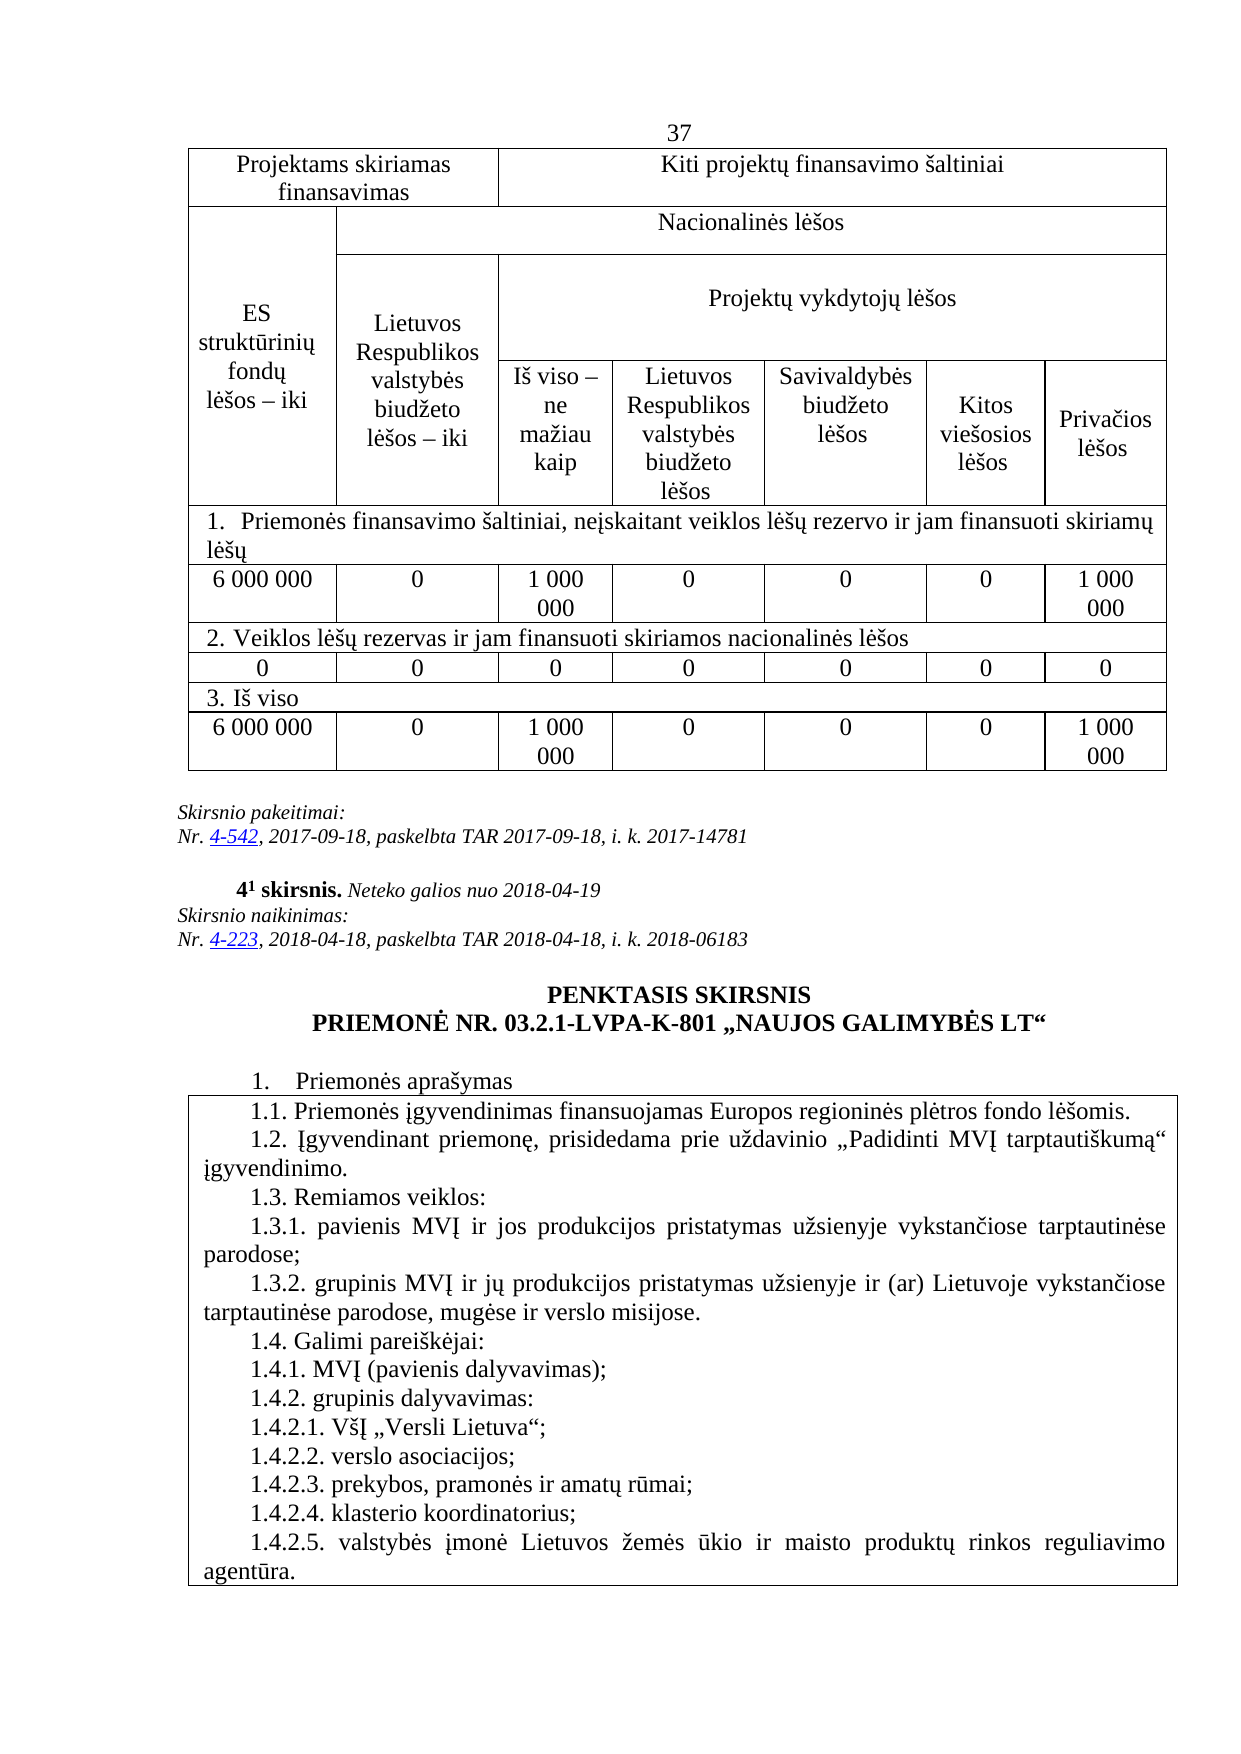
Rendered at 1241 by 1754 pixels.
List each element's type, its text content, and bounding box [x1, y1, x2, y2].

table_cell 0 [927, 713, 1044, 770]
table_cell Lietuvos Respublikos valstybės biudžeto lėšos [613, 361, 764, 505]
table_cell 3. Iš viso [189, 683, 1166, 711]
table_cell 0 [337, 565, 498, 622]
text Nr. 4-542, 2017-09-18, paskelbta TAR 2017-09-18, i. k. 2017-14781 [177, 824, 1181, 848]
table_cell 0 [613, 713, 764, 770]
table_cell 0 [337, 653, 498, 682]
table_cell Privačios lėšos [1046, 361, 1166, 505]
text Nr. 4-223, 2018-04-18, paskelbta TAR 2018-04-18, i. k. 2018-06183 [177, 927, 1181, 951]
table_cell Savivaldybės biudžeto lėšos [765, 361, 926, 505]
table_cell 1 000 000 [499, 565, 612, 622]
table_cell 0 [765, 713, 926, 770]
table_cell Lietuvos Respublikos valstybės biudžeto lėšos – iki [337, 255, 498, 505]
table_cell 6 000 000 [189, 565, 336, 622]
table_cell 6 000 000 [189, 713, 336, 770]
table_cell 0 [765, 653, 926, 682]
text Skirsnio pakeitimai: [177, 800, 1181, 824]
table_cell 1 000 000 [499, 713, 612, 770]
table_cell 1 000 000 [1046, 713, 1166, 770]
text PRIEMONĖ NR. 03.2.1-LVPA-K-801 „NAUJOS GALIMYBĖS LT“ [177, 1008, 1181, 1037]
text 41 skirsnis. Neteko galios nuo 2018-04-19 [177, 877, 1181, 903]
table_header 1.1. Priemonės įgyvendinimas finansuojamas Europos regioninės plėtros fondo lėšomis. [189, 1096, 1177, 1124]
table_cell Iš viso – ne mažiau kaip [499, 361, 612, 505]
table_cell Nacionalinės lėšos [337, 207, 1166, 253]
table_cell 1. Priemonės finansavimo šaltiniai, neįskaitant veiklos lėšų rezervo ir jam finansuoti skiriamų lėšų [189, 506, 1166, 563]
text PENKTASIS SKIRSNIS [177, 980, 1181, 1008]
table_cell 1.3. Remiamos veiklos: 1.3.1. pavienis MVĮ ir jos produkcijos pristatymas užsienyje vykstančiose tarptautinėse parodose; 1.3.2. grupinis MVĮ ir jų produkcijos pristatymas užsienyje ir (ar) Lietuvoje vykstančiose tarptautinėse parodose, mugėse ir verslo misijose. [189, 1182, 1177, 1326]
table_cell 0 [189, 653, 336, 682]
table_cell Projektų vykdytojų lėšos [499, 255, 1166, 360]
table_cell 0 [927, 653, 1044, 682]
table_cell 0 [499, 653, 612, 682]
table_cell 0 [1046, 653, 1166, 682]
table_cell Kitos viešosios lėšos [927, 361, 1044, 505]
table_cell 0 [927, 565, 1044, 622]
table_cell 0 [613, 653, 764, 682]
table_cell ES struktūrinių fondų lėšos – iki [189, 207, 336, 505]
table_cell 0 [765, 565, 926, 622]
table_header Kiti projektų finansavimo šaltiniai [499, 149, 1166, 206]
text 1. Priemonės aprašymas [251, 1066, 1181, 1095]
table_cell 0 [337, 713, 498, 770]
table_cell 2. Veiklos lėšų rezervas ir jam finansuoti skiriamos nacionalinės lėšos [189, 623, 1166, 652]
table_cell 1 000 000 [1046, 565, 1166, 622]
table_cell 0 [613, 565, 764, 622]
table_header Projektams skiriamas finansavimas [189, 149, 498, 206]
table_cell 1.2. Įgyvendinant priemonę, prisidedama prie uždavinio „Padidinti MVĮ tarptautiškumą“ įgyvendinimo. [189, 1125, 1177, 1182]
table_cell 1.4. Galimi pareiškėjai: 1.4.1. MVĮ (pavienis dalyvavimas); 1.4.2. grupinis dalyvavimas: 1.4.2.1. VšĮ „Versli Lietuva“; 1.4.2.2. verslo asociacijos; 1.4.2.3. prekybos, pramonės ir amatų rūmai; 1.4.2.4. klasterio koordinatorius; 1.4.2.5. valstybės įmonė Lietuvos žemės ūkio ir maisto produktų rinkos reguliavimo agentūra. [189, 1326, 1177, 1584]
text Skirsnio naikinimas: [177, 903, 1181, 927]
